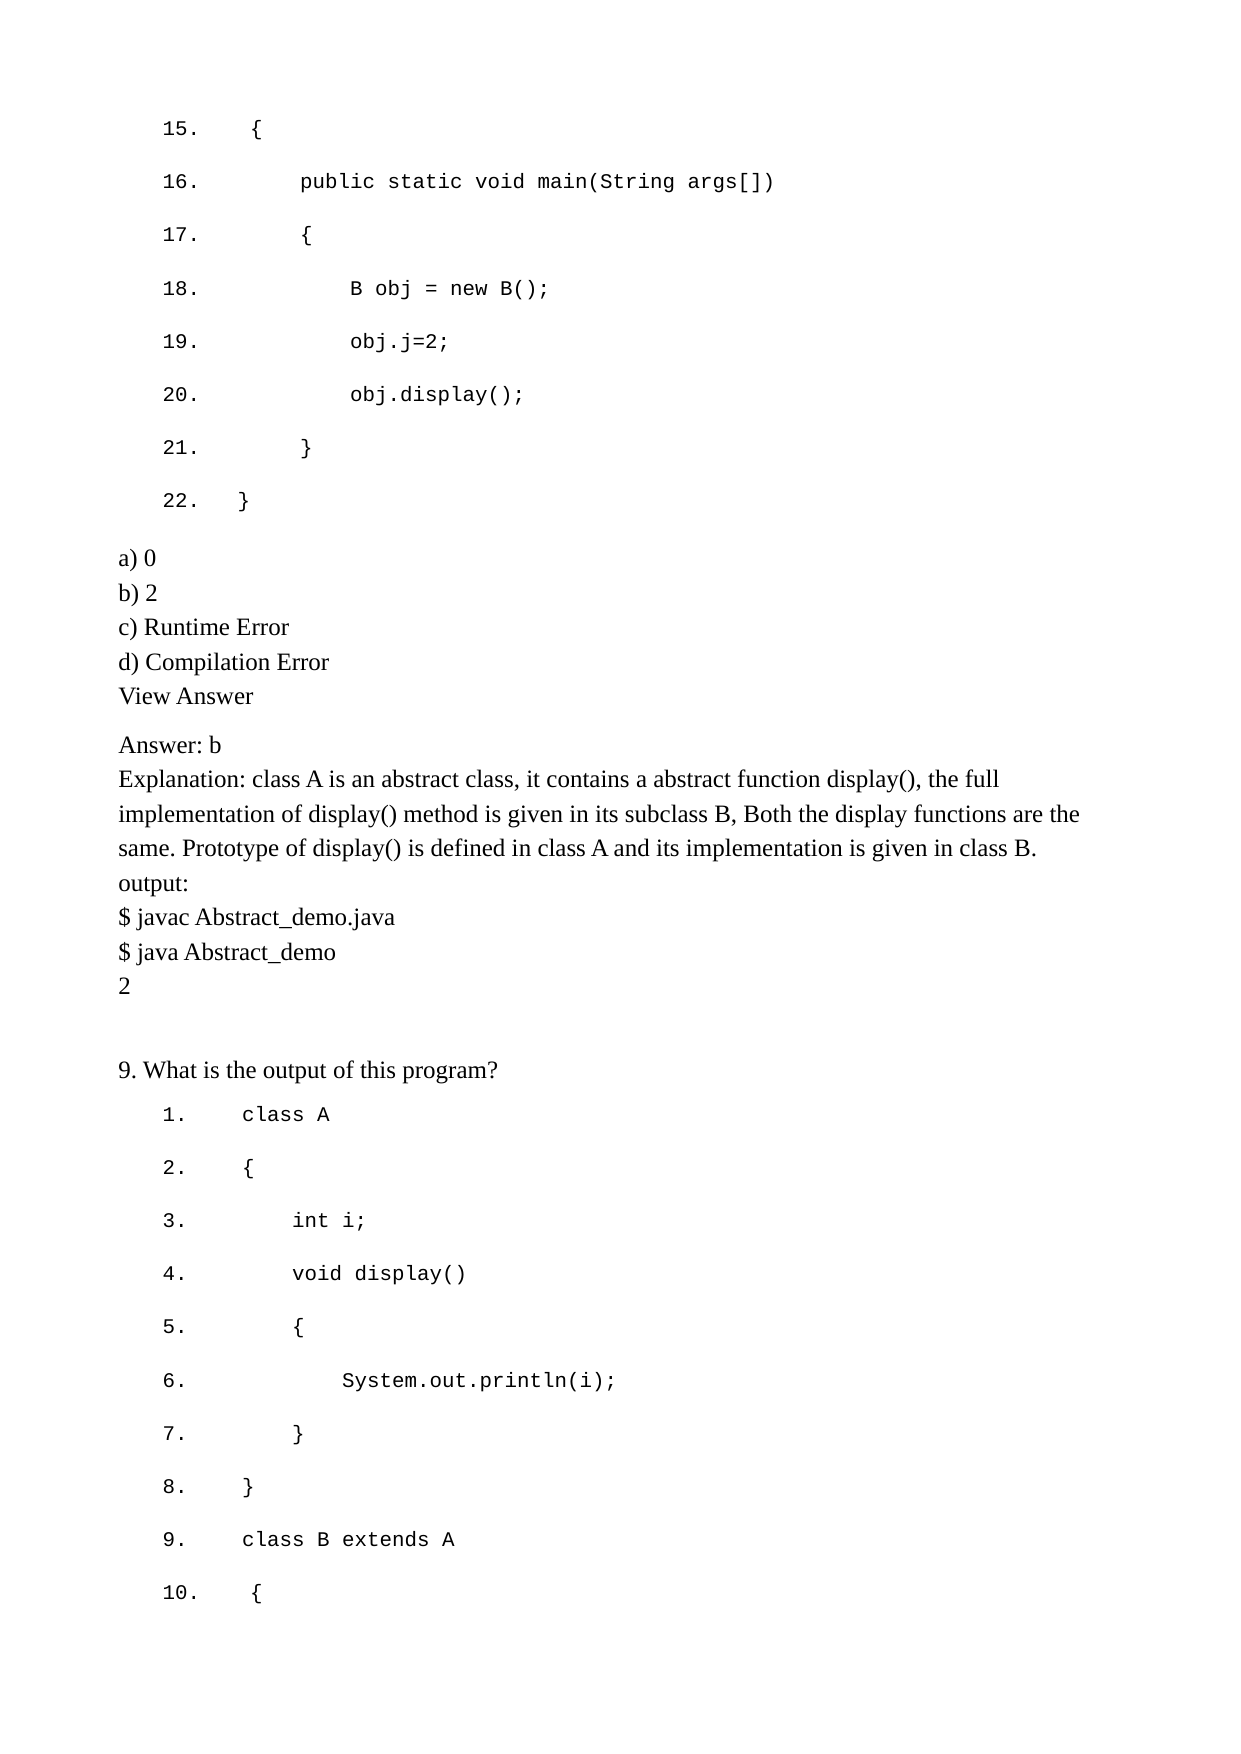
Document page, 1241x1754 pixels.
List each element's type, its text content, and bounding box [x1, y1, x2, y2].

list { [162, 224, 1122, 248]
list class B extends A [162, 1529, 1122, 1553]
text Answer: b Explanation: class A is an abstract class, it contains a abstract function display(), the full implementation of display() method is given in its subclass B, Both the display functions are the same. Prototype of display() is defined in class A and its implementation is given in class B. output: $ javac Abstract_demo.java $ java Abstract_demo 2 [118, 730, 1122, 1035]
list { [162, 118, 1122, 142]
list obj.j=2; [162, 331, 1122, 354]
list class A [162, 1104, 1122, 1128]
text a) 0 b) 2 c) Runtime Error d) Compilation Error View Answer [118, 543, 1122, 710]
list System.out.println(i); [162, 1370, 1122, 1393]
list { [162, 1582, 1122, 1606]
list } [162, 490, 1122, 514]
list { [162, 1157, 1122, 1181]
list void display() [162, 1263, 1122, 1287]
list int i; [162, 1210, 1122, 1234]
list } [162, 437, 1122, 461]
list obj.display(); [162, 384, 1122, 407]
list public static void main(String args[]) [162, 171, 1122, 195]
list } [162, 1476, 1122, 1499]
list B obj = new B(); [162, 277, 1122, 301]
text 9. What is the output of this program? [118, 1055, 1122, 1084]
list } [162, 1423, 1122, 1446]
list { [162, 1317, 1122, 1340]
